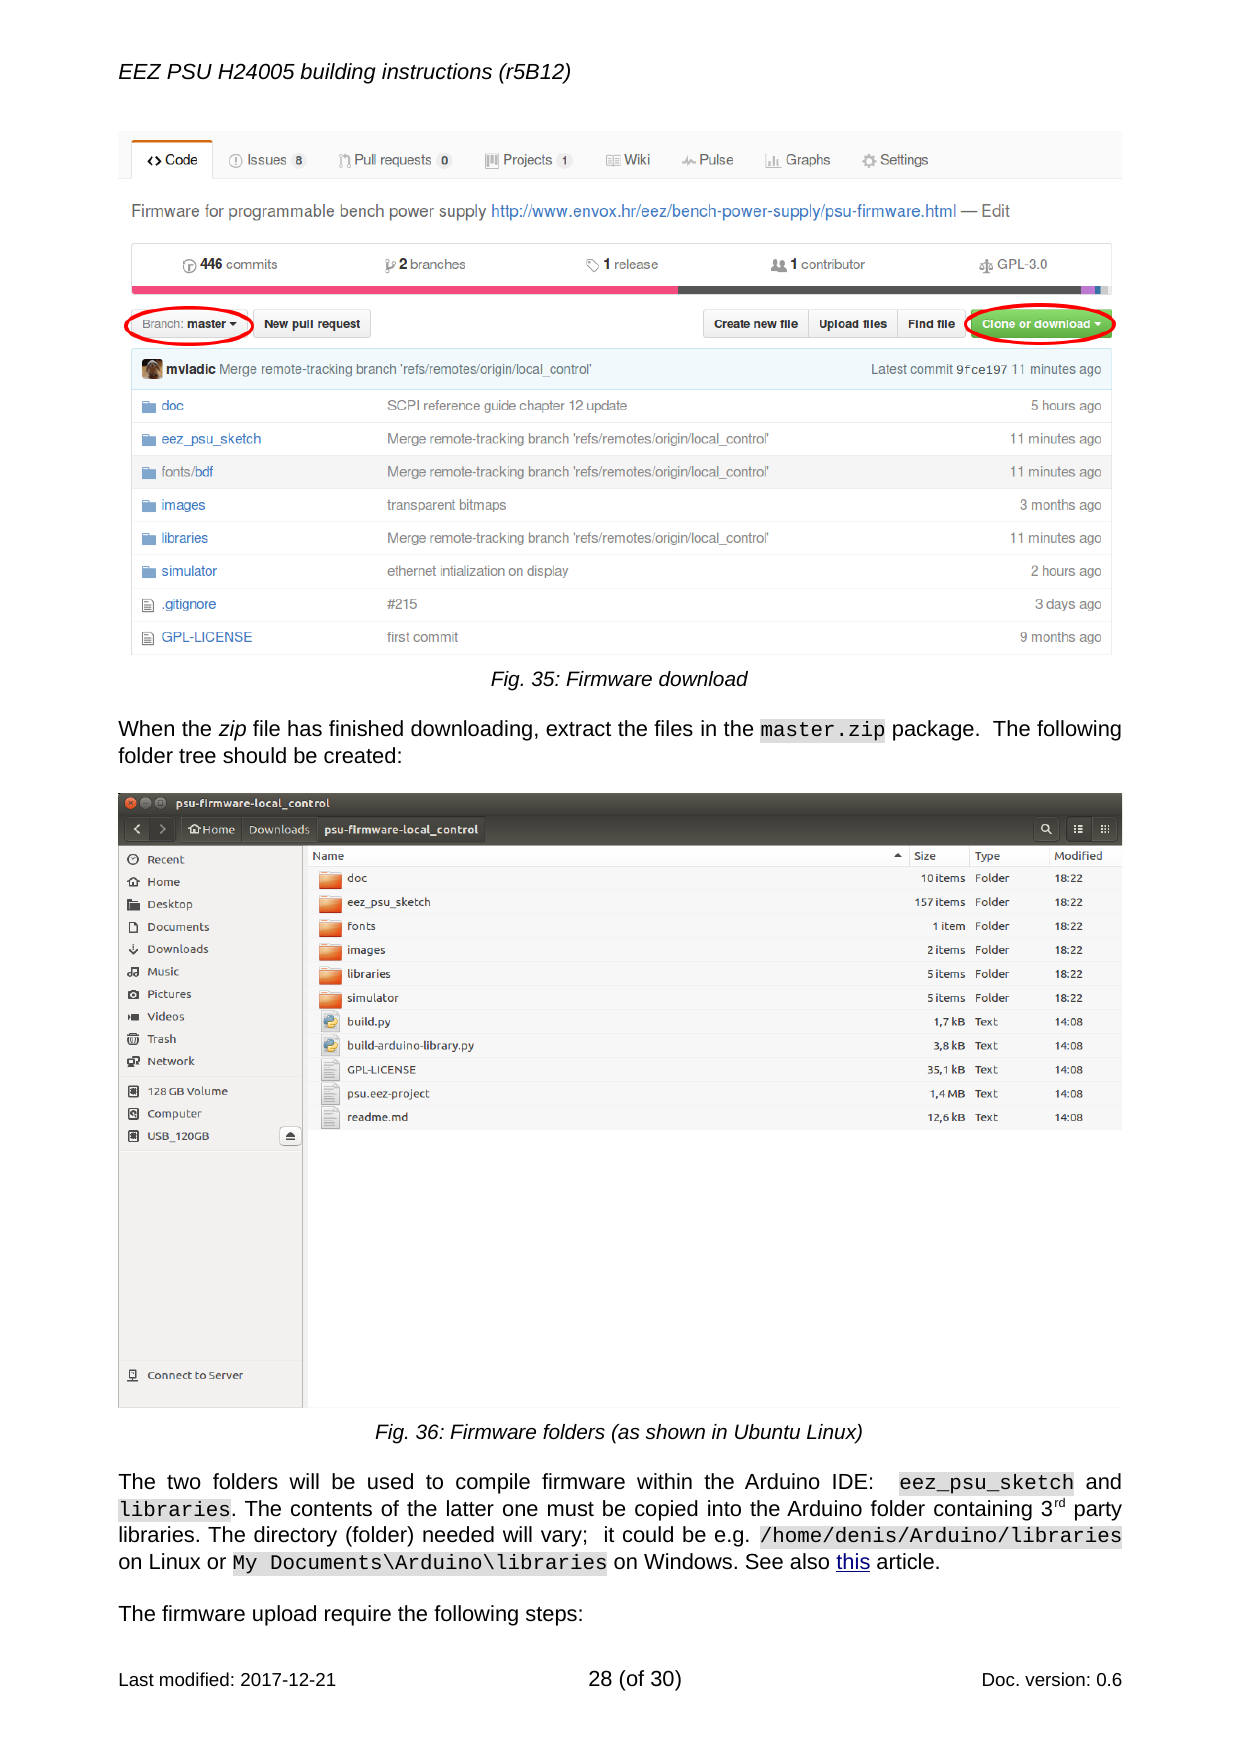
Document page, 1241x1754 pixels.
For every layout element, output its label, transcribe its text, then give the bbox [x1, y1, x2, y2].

picture [118, 131, 1123, 655]
picture [118, 793, 1123, 1408]
text Fig. 35: Firmware download [118, 655, 1122, 691]
text The firmware upload require the following steps: [118, 1601, 1122, 1626]
text Fig. 36: Firmware folders (as shown in Ubuntu Linux) [118, 1408, 1122, 1444]
text When the zip file has finished downloading, extract the files in the master.zip package. The following folder tree should be created: [118, 716, 1122, 768]
text The two folders will be used to compile firmware within the Arduino IDE: eez_psu_sketch and libraries. The contents of the latter one must be copied into the Arduino folder containing 3rd party libraries. The directory (folder) needed will vary; it could be e.g. /home/denis/Arduino/libraries on Linux or My Documents\Arduino\libraries on Windows. See also this article. [118, 1469, 1122, 1576]
